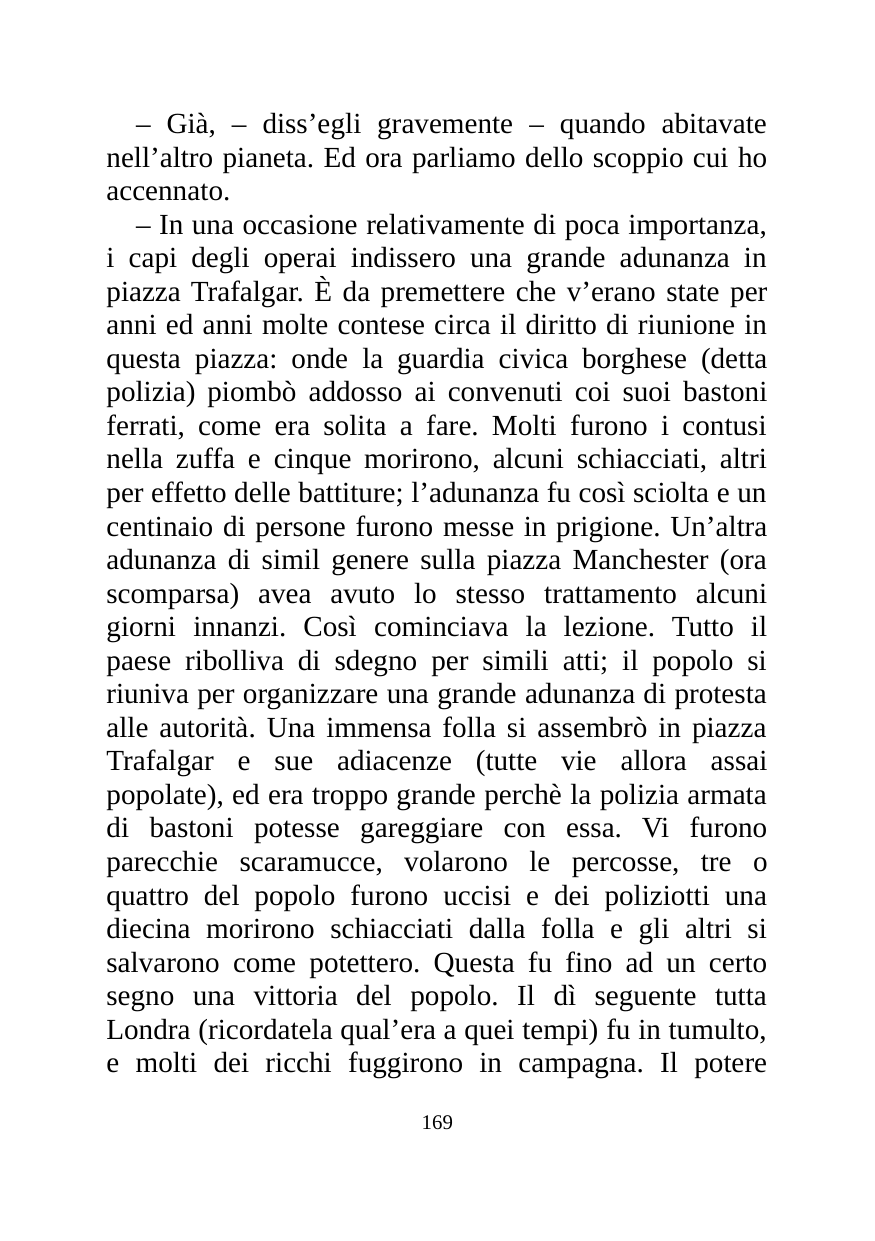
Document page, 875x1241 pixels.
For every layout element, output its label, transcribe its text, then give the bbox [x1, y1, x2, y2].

text – In una occasione relativamente di poca importanza, i capi degli operai indissero una grande adunanza in piazza Trafalgar. È da premettere che v’erano state per anni ed anni molte contese circa il diritto di riunione in questa piazza: onde la guardia civica borghese (detta polizia) piombò addosso ai convenuti coi suoi bastoni ferrati, come era solita a fare. Molti furono i contusi nella zuffa e cinque morirono, alcuni schiacciati, altri per effetto delle battiture; l’adunanza fu così sciolta e un centinaio di persone furono messe in prigione. Un’altra adunanza di simil genere sulla piazza Manchester (ora scomparsa) avea avuto lo stesso trattamento alcuni giorni innanzi. Così cominciava la lezione. Tutto il paese ribolliva di sdegno per simili atti; il popolo si riuniva per organizzare una grande adunanza di protesta alle autorità. Una immensa folla si assembrò in piazza Trafalgar e sue adiacenze (tutte vie allora assai popolate), ed era troppo grande perchè la polizia armata di bastoni potesse gareggiare con essa. Vi furono parecchie scaramucce, volarono le percosse, tre o quattro del popolo furono uccisi e dei poliziotti una diecina morirono schiacciati dalla folla e gli altri si salvarono come potettero. Questa fu fino ad un certo segno una vittoria del popolo. Il dì seguente tutta Londra (ricordatela qual’era a quei tempi) fu in tumulto, e molti dei ricchi fuggirono in campagna. Il potere [106, 207, 768, 1079]
text – Già, – diss’egli gravemente – quando abitavate nell’altro pianeta. Ed ora parliamo dello scoppio cui ho accennato. [106, 106, 768, 207]
